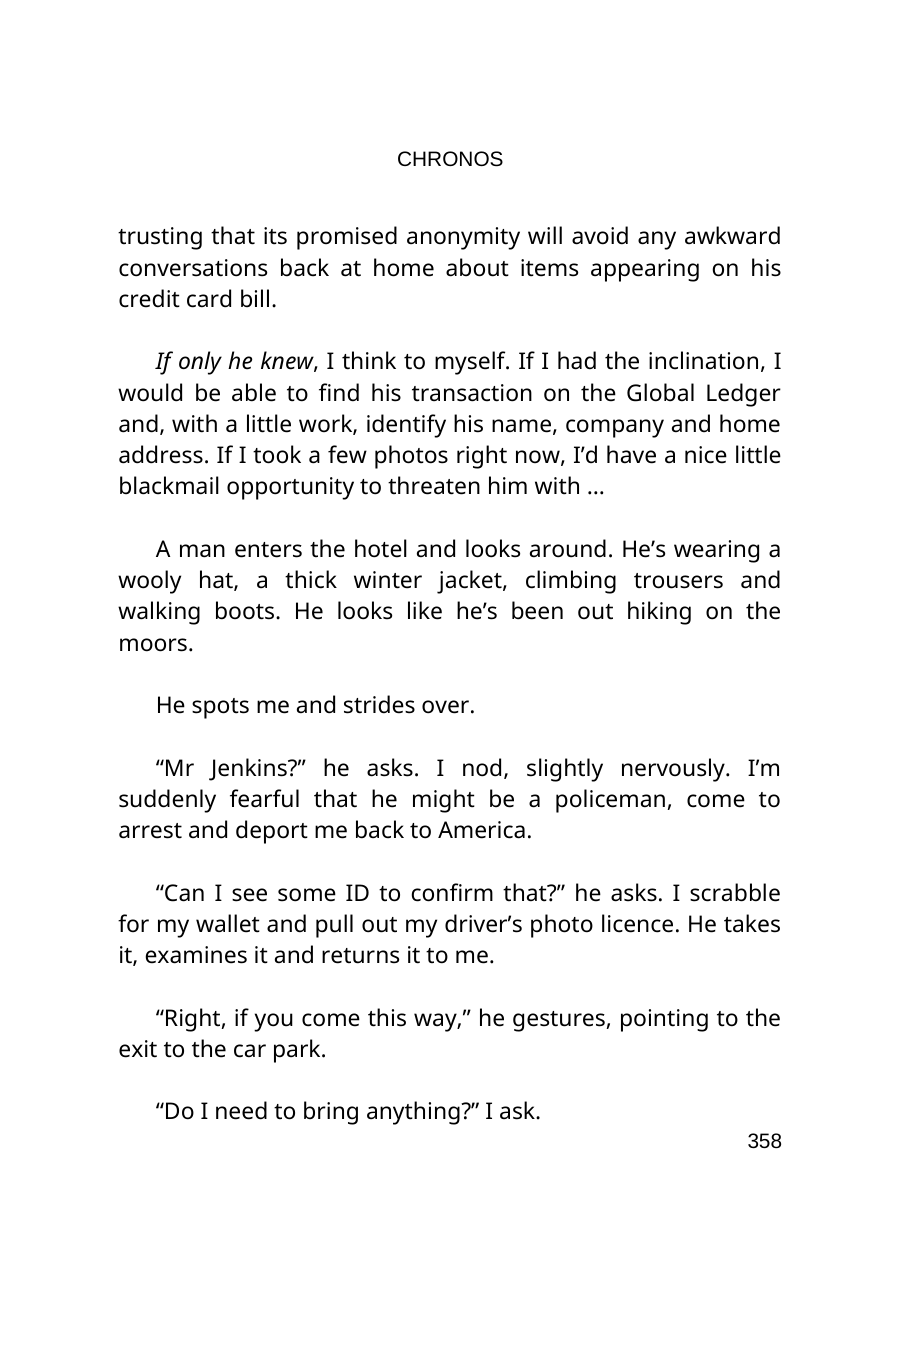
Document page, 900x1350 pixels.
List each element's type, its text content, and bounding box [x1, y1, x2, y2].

text “Right, if you come this way,” he gestures, pointing to the exit to the car park. [118, 1001, 782, 1064]
text He spots me and strides over. [118, 689, 782, 720]
text trusting that its promised anonymity will avoid any awkward conversations back at home about items appearing on his credit card bill. [118, 220, 782, 314]
text If only he knew, I think to myself. If I had the inclination, I would be able to find his transaction on the Global Ledger and, with a little work, identify his name, company and home address. If I took a few photos right now, I’d have a nice little blackmail opportunity to threaten him with … [118, 345, 782, 501]
text “Mr Jenkins?” he asks. I nod, slightly nervously. I’m suddenly fearful that he might be a policeman, come to arrest and deport me back to America. [118, 751, 782, 845]
text “Can I see some ID to confirm that?” he asks. I scrabble for my wallet and pull out my driver’s photo licence. He takes it, examines it and returns it to me. [118, 876, 782, 970]
text “Do I need to bring anything?” I ask. [118, 1095, 782, 1126]
text A man enters the hotel and looks around. He’s wearing a wooly hat, a thick winter jacket, climbing trousers and walking boots. He looks like he’s been out hiking on the moors. [118, 533, 782, 658]
